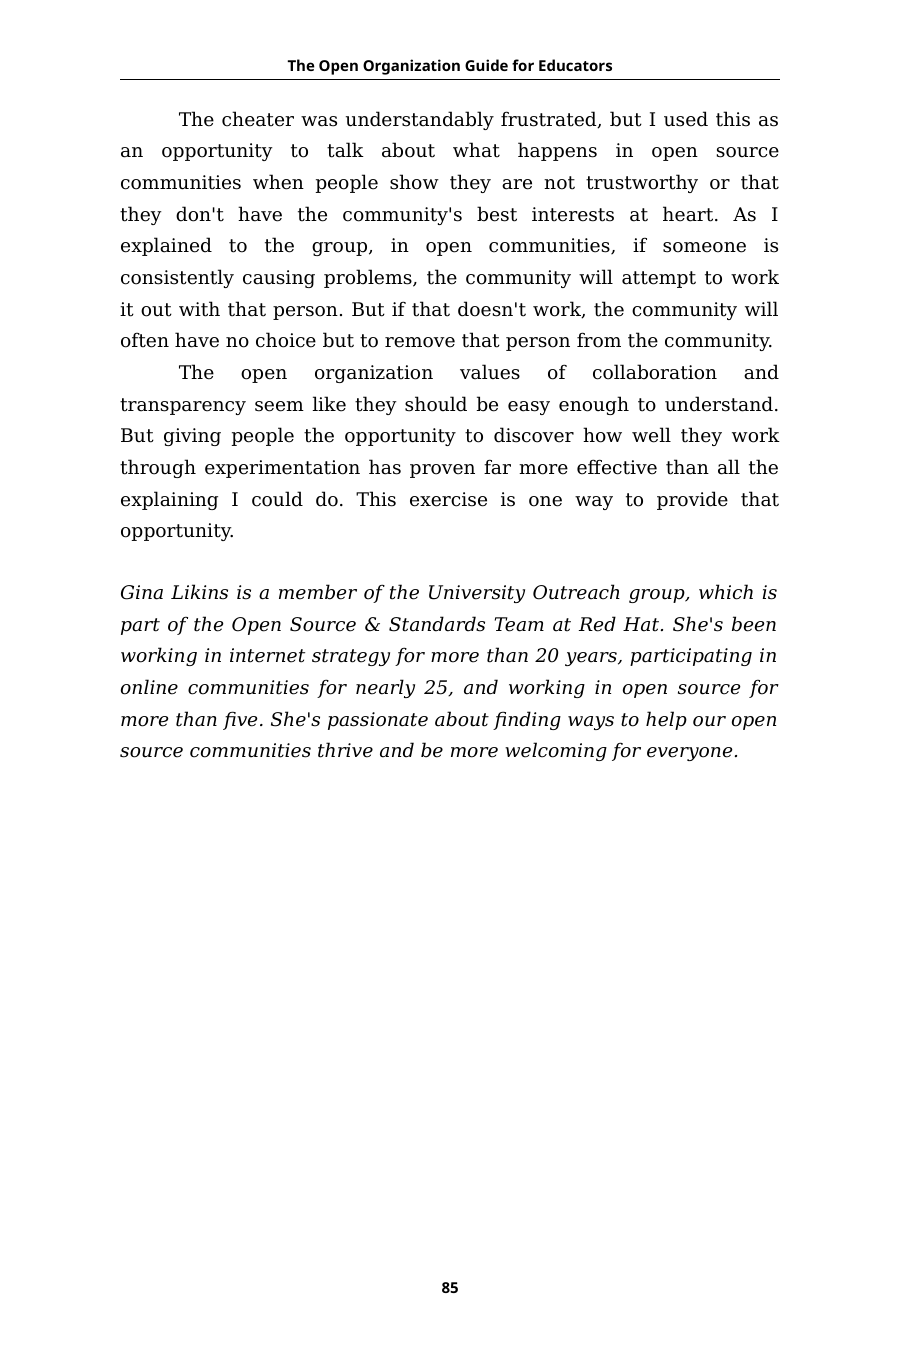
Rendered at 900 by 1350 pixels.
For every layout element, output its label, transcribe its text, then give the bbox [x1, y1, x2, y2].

text Gina Likins is a member of the University Outreach group, which is part of the Open Source & Standards Team at Red Hat. She's been working in internet strategy for more than 20 years, participating in online communities for nearly 25, and working in open source for more than five. She's passionate about finding ways to help our open source communities thrive and be more welcoming for everyone. [120, 582, 780, 762]
text The cheater was understandably frustrated, but I used this as an opportunity to talk about what happens in open source communities when people show they are not trustworthy or that they don't have the community's best interests at heart. As I explained to the group, in open communities, if someone is consistently causing problems, the community will attempt to work it out with that person. But if that doesn't work, the community will often have no choice but to remove that person from the community. [120, 109, 780, 352]
text The open organization values of collaboration and transparency seem like they should be easy enough to understand. But giving people the opportunity to discover how well they work through experimentation has proven far more effective than all the explaining I could do. This exercise is one way to provide that opportunity. [120, 362, 780, 542]
